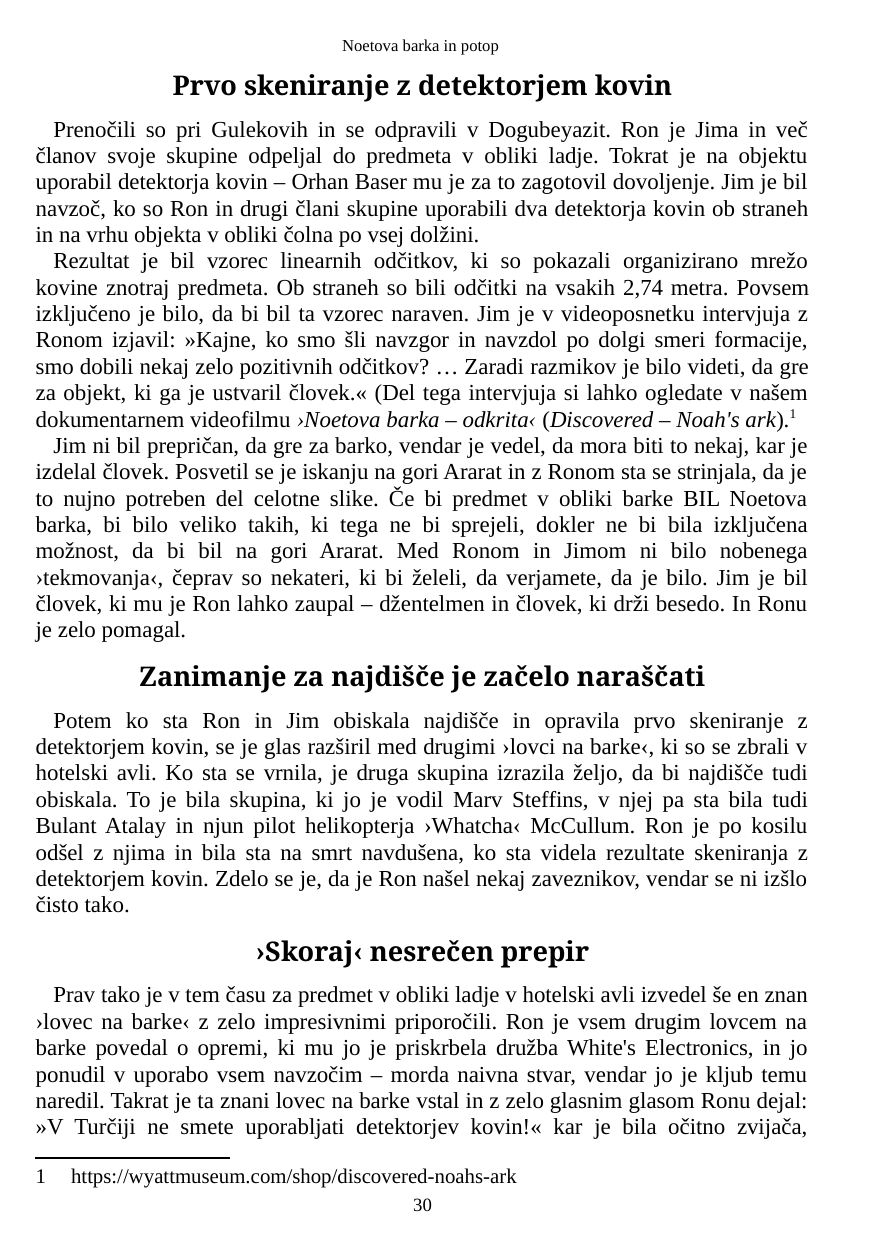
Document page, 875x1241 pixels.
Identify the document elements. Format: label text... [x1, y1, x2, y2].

text Rezultat je bil vzorec linearnih odčitkov, ki so pokazali organizirano mrežo kovine znotraj predmeta. Ob straneh so bili odčitki na vsakih 2,74 metra. Povsem izključeno je bilo, da bi bil ta vzorec naraven. Jim je v videoposnetku intervjuja z Ronom izjavil: »Kajne, ko smo šli navzgor in navzdol po dolgi smeri formacije, smo dobili nekaj zelo pozitivnih odčitkov? … Zaradi razmikov je bilo videti, da gre za objekt, ki ga je ustvaril človek.« (Del tega intervjuja si lahko ogledate v našem dokumentarnem videofilmu ›Noetova barka – odkrita‹ (Discovered – Noah's ark). [35, 247, 809, 432]
text Prenočili so pri Gulekovih in se odpravili v Dogubeyazit. Ron je Jima in več članov svoje skupine odpeljal do predmeta v obliki ladje. Tokrat je na objektu uporabil detektorja kovin – Orhan Baser mu je za to zagotovil dovoljenje. Jim je bil navzoč, ko so Ron in drugi člani skupine uporabili dva detektorja kovin ob straneh in na vrhu objekta v obliki čolna po vsej dolžini. [35, 116, 809, 247]
text Potem ko sta Ron in Jim obiskala najdišče in opravila prvo skeniranje z detektorjem kovin, se je glas razširil med drugimi ›lovci na barke‹, ki so se zbrali v hotelski avli. Ko sta se vrnila, je druga skupina izrazila željo, da bi najdišče tudi obiskala. To je bila skupina, ki jo je vodil Marv Steffins, v njej pa sta bila tudi Bulant Atalay in njun pilot helikopterja ›Whatcha‹ McCullum. Ron je po kosilu odšel z njima in bila sta na smrt navdušena, ko sta videla rezultate skeniranja z detektorjem kovin. Zdelo se je, da je Ron našel nekaj zaveznikov, vendar se ni izšlo čisto tako. [35, 707, 809, 918]
text Jim ni bil prepričan, da gre za barko, vendar je vedel, da mora biti to nekaj, kar je izdelal človek. Posvetil se je iskanju na gori Ararat in z Ronom sta se strinjala, da je to nujno potreben del celotne slike. Če bi predmet v obliki barke BIL Noetova barka, bi bilo veliko takih, ki tega ne bi sprejeli, dokler ne bi bila izključena možnost, da bi bil na gori Ararat. Med Ronom in Jimom ni bilo nobenega ›tekmovanja‹, čeprav so nekateri, ki bi želeli, da verjamete, da je bilo. Jim je bil človek, ki mu je Ron lahko zaupal – džentelmen in človek, ki drži besedo. In Ronu je zelo pomagal. [35, 432, 809, 643]
subtitle Prvo skeniranje z detektorjem kovin [35, 66, 809, 103]
subtitle Zanimanje za najdišče je začelo naraščati [35, 657, 809, 694]
subtitle ›Skoraj‹ nesrečen prepir [35, 932, 809, 969]
text Prav tako je v tem času za predmet v obliki ladje v hotelski avli izvedel še en znan ›lovec na barke‹ z zelo impresivnimi priporočili. Ron je vsem drugim lovcem na barke povedal o opremi, ki mu jo je priskrbela družba White's Electronics, in jo ponudil v uporabo vsem navzočim – morda naivna stvar, vendar jo je kljub temu naredil. Takrat je ta znani lovec na barke vstal in z zelo glasnim glasom Ronu dejal: »V Turčiji ne smete uporabljati detektorjev kovin!« kar je bila očitno zvijača, [35, 982, 809, 1140]
text https://wyattmuseum.com/shop/discovered-noahs-ark [35, 1164, 809, 1188]
